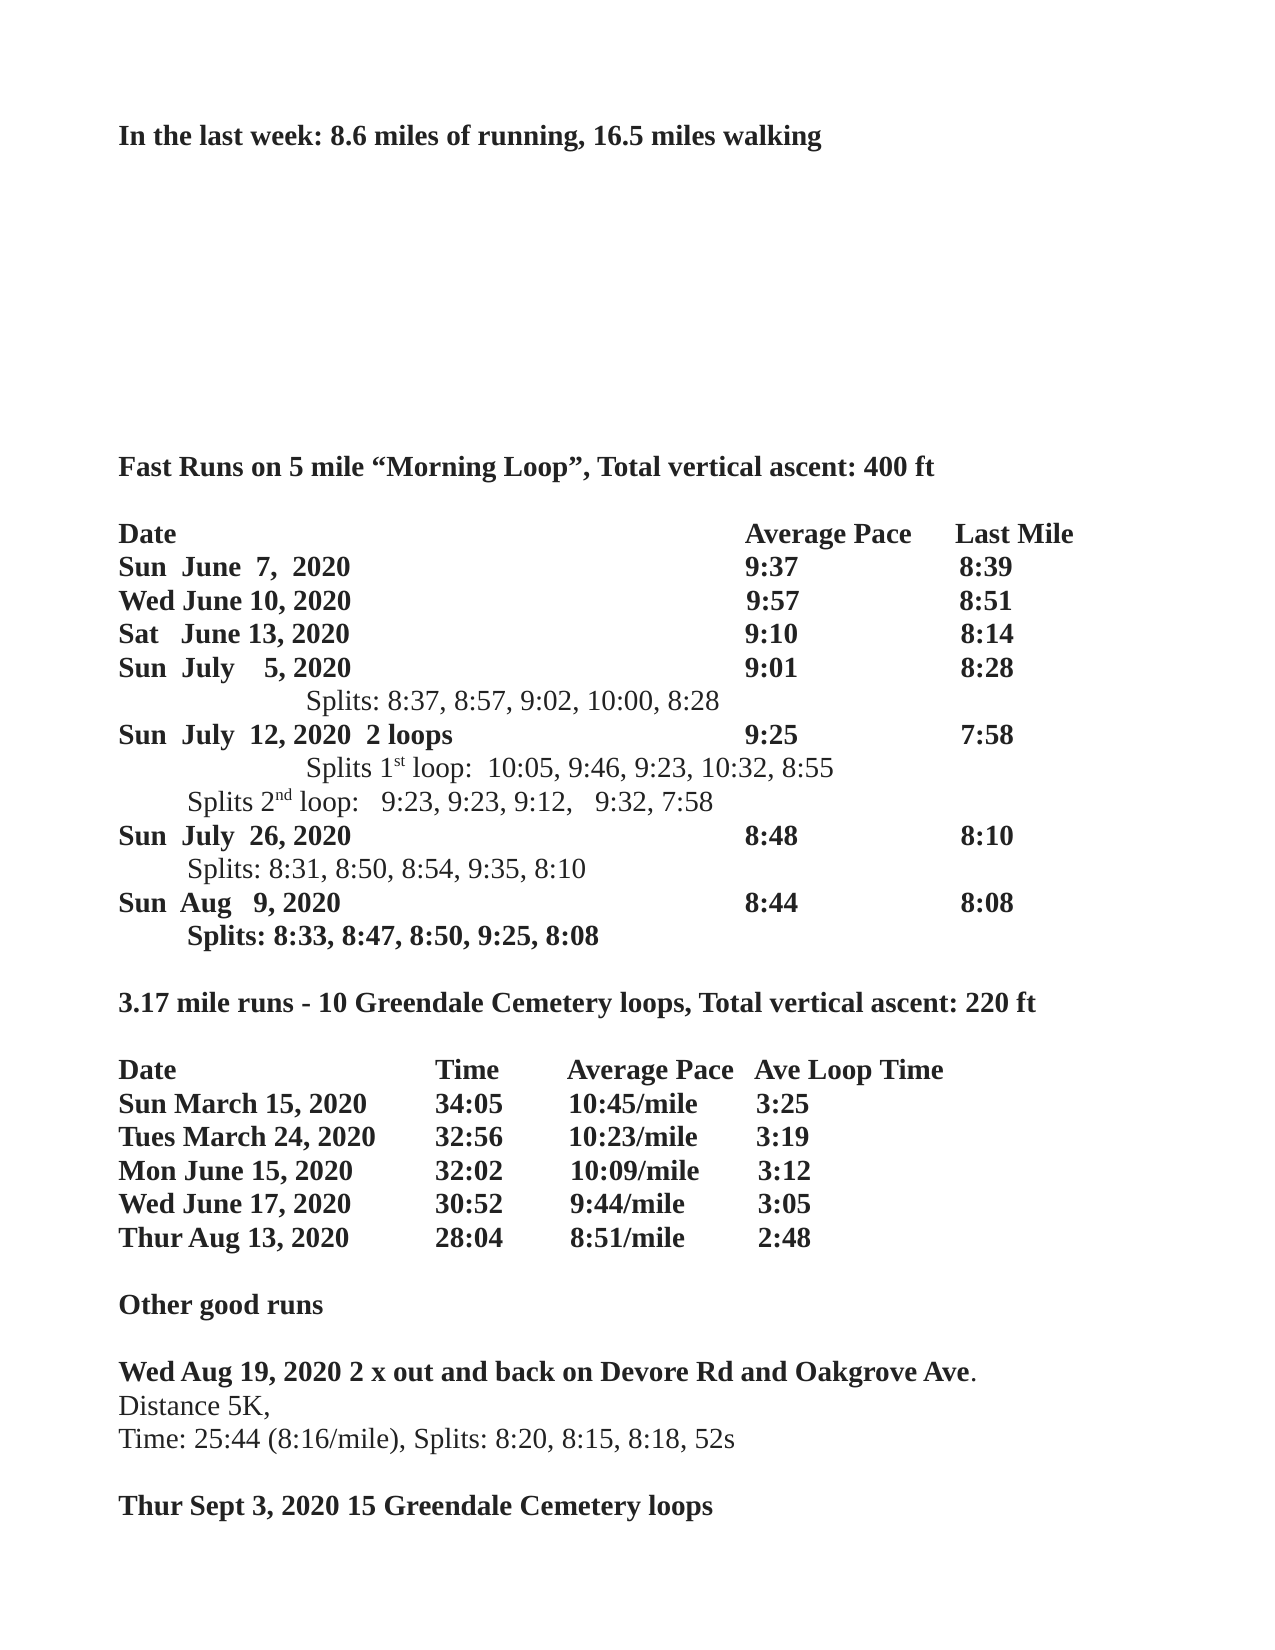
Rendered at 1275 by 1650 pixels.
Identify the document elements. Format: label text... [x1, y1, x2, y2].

text Date Time Average Pace Ave Loop Time [118, 1052, 1161, 1086]
list 3.17 mile runs - 10 Greendale Cemetery loops, Total vertical ascent: 220 ft [118, 985, 1161, 1019]
text Thur Aug 13, 2020 28:04 8:51/mile 2:48 [118, 1220, 1161, 1254]
text Sun June 7, 2020 9:37 8:39 [118, 549, 1161, 583]
text Thur Sept 3, 2020 15 Greendale Cemetery loops [118, 1488, 1161, 1522]
text Sun Aug 9, 2020 8:44 8:08 Splits: 8:33, 8:47, 8:50, 9:25, 8:08 [118, 885, 1161, 952]
text Splits 2nd loop: 9:23, 9:23, 9:12, 9:32, 7:58 [118, 784, 1161, 818]
text Other good runs [118, 1287, 1161, 1321]
text Mon June 15, 2020 32:02 10:09/mile 3:12 [118, 1153, 1161, 1187]
text Distance 5K, [118, 1388, 1161, 1421]
text Wed June 17, 2020 30:52 9:44/mile 3:05 [118, 1187, 1161, 1220]
text Wed June 10, 2020 9:57 8:51 [118, 583, 1161, 616]
text Wed Aug 19, 2020 2 x out and back on Devore Rd and Oakgrove Ave. [118, 1354, 1161, 1388]
text Time: 25:44 (8:16/mile), Splits: 8:20, 8:15, 8:18, 52s [118, 1421, 1161, 1455]
text Sun July 26, 2020 8:48 8:10 Splits: 8:31, 8:50, 8:54, 9:35, 8:10 [118, 818, 1161, 885]
text Fast Runs on 5 mile “Morning Loop”, Total vertical ascent: 400 ft [118, 449, 1161, 482]
text Sun March 15, 2020 34:05 10:45/mile 3:25 [118, 1086, 1161, 1119]
text Date Average Pace Last Mile [118, 516, 1161, 549]
text Tues March 24, 2020 32:56 10:23/mile 3:19 [118, 1119, 1161, 1153]
text Sat June 13, 2020 9:10 8:14 Sun July 5, 2020 9:01 8:28 Splits: 8:37, 8:57, 9:02, 10:00, 8:28 Sun July 12, 2020 2 loops 9:25 7:58 Splits 1st loop: 10:05, 9:46, 9:23, 10:32, 8:55 [118, 616, 1161, 784]
text In the last week: 8.6 miles of running, 16.5 miles walking [118, 118, 1161, 152]
